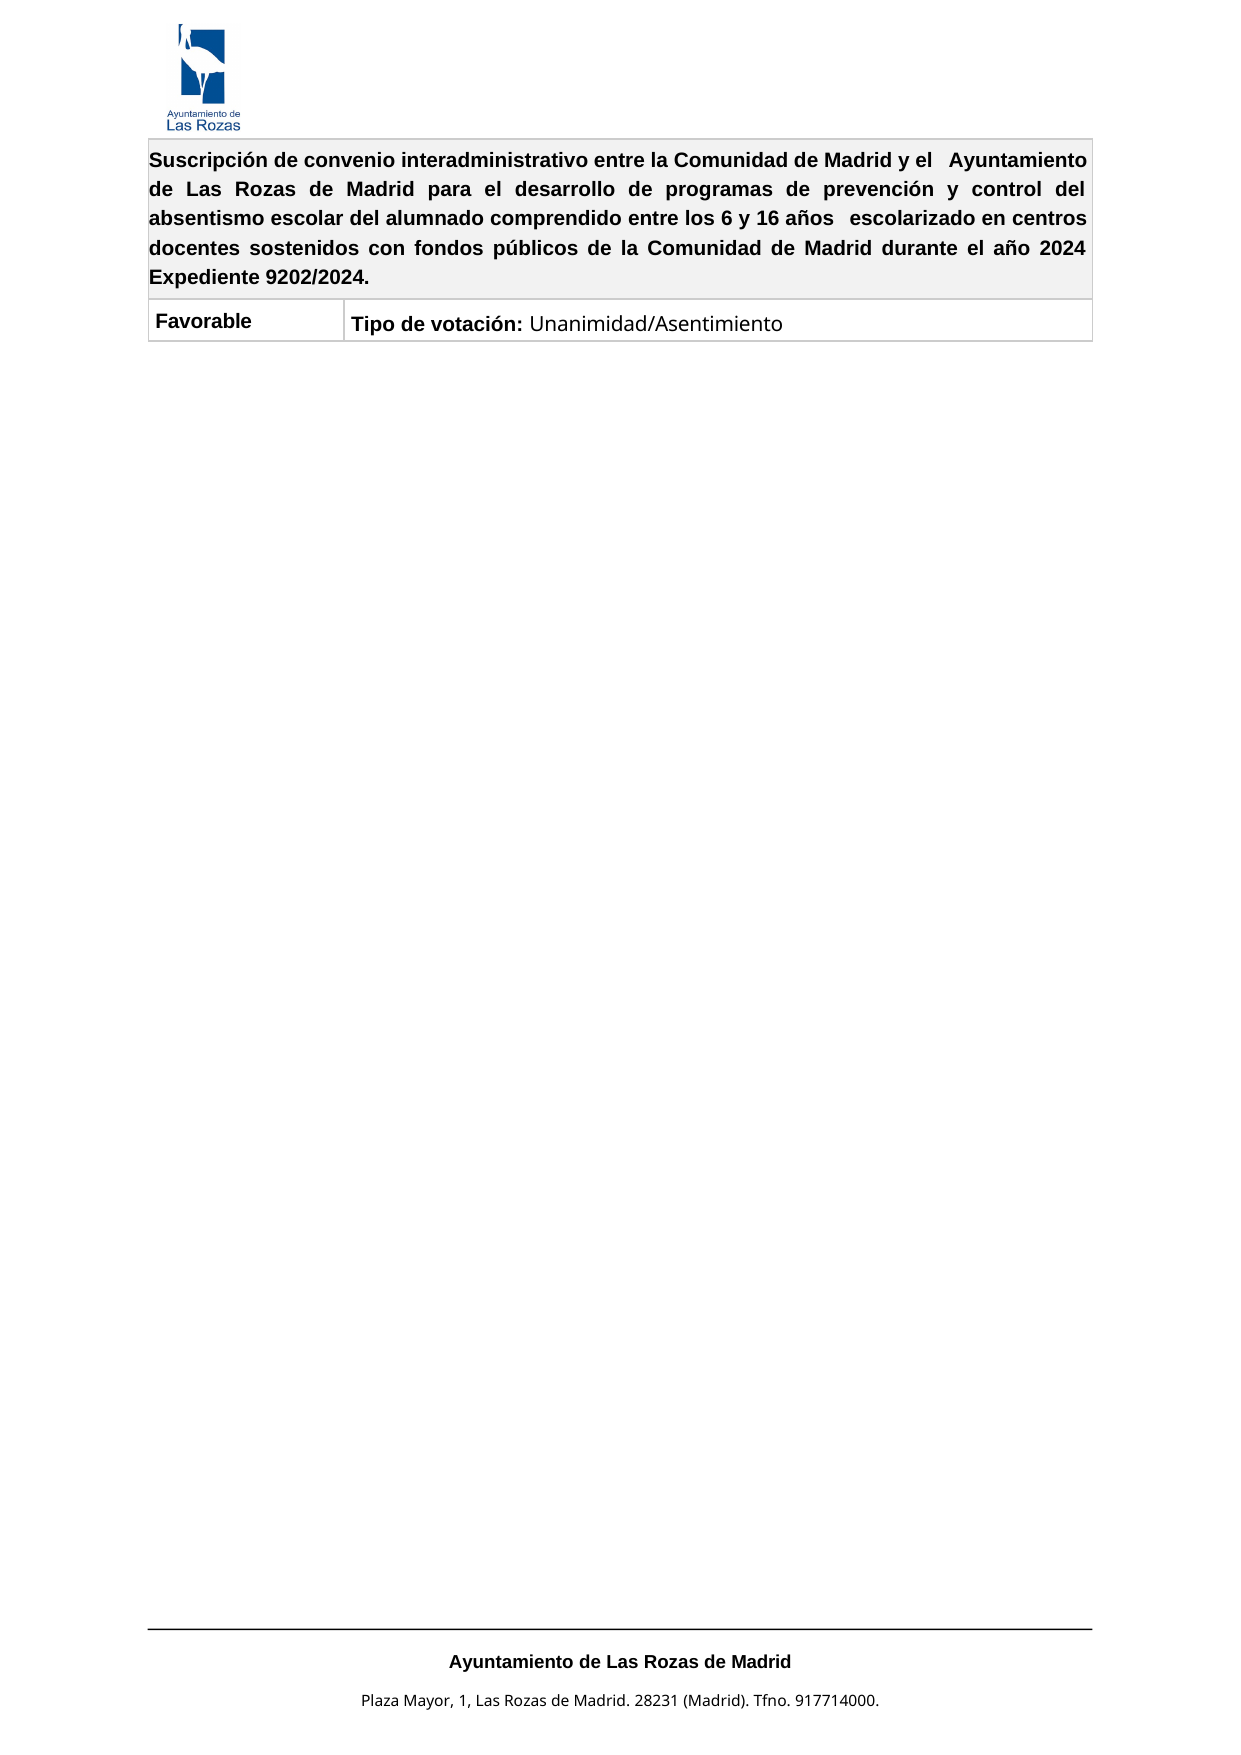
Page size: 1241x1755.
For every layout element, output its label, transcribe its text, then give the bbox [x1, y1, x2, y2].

table_cell Favorable [149, 300, 343, 340]
table_cell Tipo de votación: Unanimidad/Asentimiento [345, 300, 1092, 340]
table_header Suscripción de convenio interadministrativo entre la Comunidad de Madrid y el Ayuntamiento de Las Rozas de Madrid para el desarrollo de programas de prevención y control del absentismo escolar del alumnado comprendido entre los 6 y 16 años escolarizado en centros docentes sostenidos con fondos públicos de la Comunidad de Madrid durante el año 2024 Expediente 9202/2024. [149, 140, 1092, 298]
